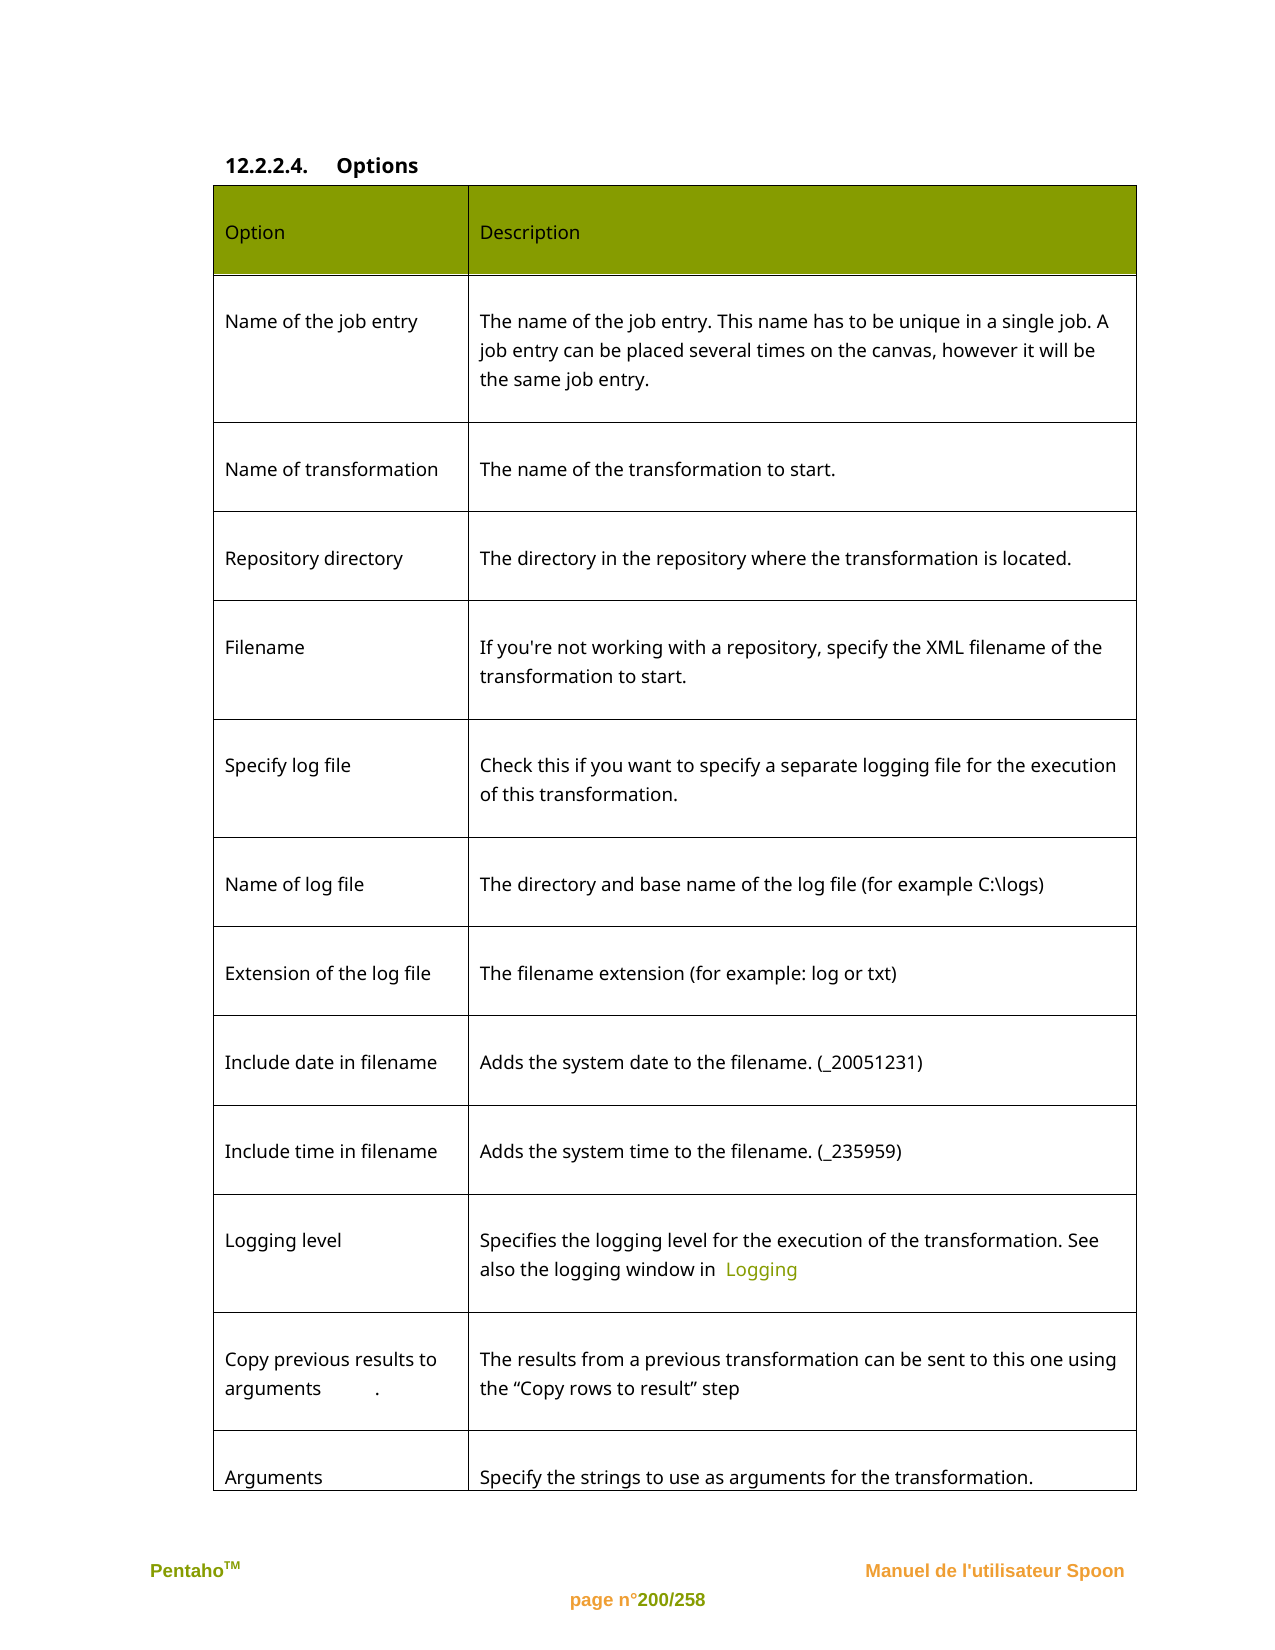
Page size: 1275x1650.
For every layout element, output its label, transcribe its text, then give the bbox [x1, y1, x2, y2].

table_cell Name of log file [214, 838, 468, 926]
table_cell Filename [214, 601, 468, 719]
table_cell The filename extension (for example: log or txt) [469, 927, 1136, 1015]
table_cell If you're not working with a repository, specify the XML filename of the transformation to start. [469, 601, 1136, 719]
table_cell The directory and base name of the log file (for example C:\logs) [469, 838, 1136, 926]
table_cell Extension of the log file [214, 927, 468, 1015]
table_cell Logging level [214, 1195, 468, 1312]
subtitle Options [225, 150, 1125, 179]
table_cell The directory in the repository where the transformation is located. [469, 512, 1136, 600]
table_cell Specifies the logging level for the execution of the transformation. See also the logging window in Logging [469, 1195, 1136, 1312]
table_header Description [469, 186, 1136, 274]
table_cell The name of the job entry. This name has to be unique in a single job. A job entry can be placed several times on the canvas, however it will be the same job entry. [469, 276, 1136, 422]
table_cell Repository directory [214, 512, 468, 600]
table_cell Specify the strings to use as arguments for the transformation. [469, 1431, 1136, 1490]
table_cell Check this if you want to specify a separate logging file for the execution of this transformation. [469, 720, 1136, 837]
table_cell The name of the transformation to start. [469, 423, 1136, 511]
table_cell Name of the job entry [214, 276, 468, 422]
table_cell Include date in filename [214, 1016, 468, 1104]
table_cell Adds the system time to the filename. (_235959) [469, 1106, 1136, 1194]
table_cell Copy previous results to arguments . [214, 1313, 468, 1430]
table_cell Adds the system date to the filename. (_20051231) [469, 1016, 1136, 1104]
table_cell The results from a previous transformation can be sent to this one using the “Copy rows to result” step [469, 1313, 1136, 1430]
table_cell Arguments [214, 1431, 468, 1490]
table_header Option [214, 186, 468, 274]
table_cell Specify log file [214, 720, 468, 837]
table_cell Name of transformation [214, 423, 468, 511]
table_cell Include time in filename [214, 1106, 468, 1194]
